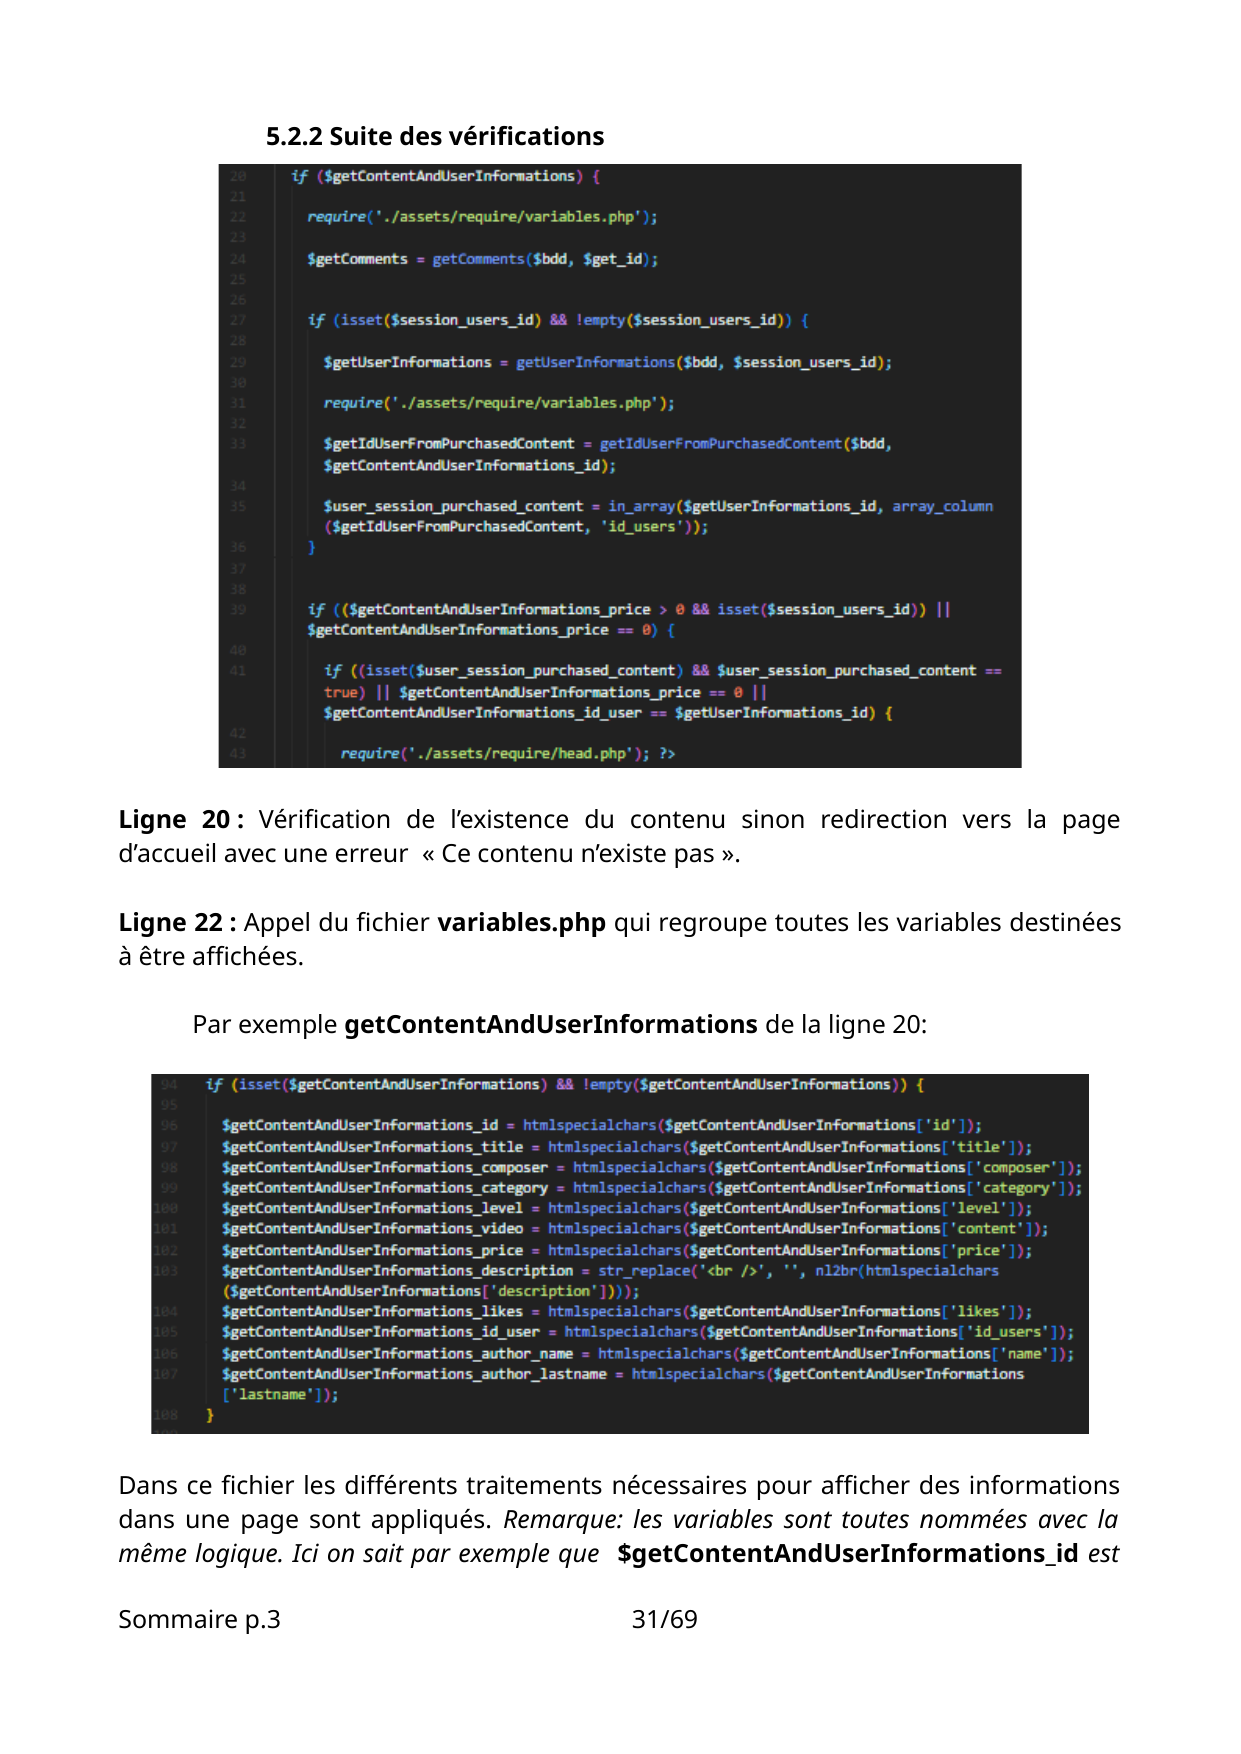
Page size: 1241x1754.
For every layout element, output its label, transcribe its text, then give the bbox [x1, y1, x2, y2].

text Dans ce fichier les différents traitements nécessaires pour afficher des informations dans une page sont appliqués. Remarque: les variables sont toutes nommées avec la même logique. Ici on sait par exemple que $getContentAndUserInformations_id est [118, 1468, 1122, 1570]
picture [151, 1074, 1089, 1434]
text Ligne 22 : Appel du fichier variables.php qui regroupe toutes les variables destinées à être affichées. [118, 904, 1122, 972]
picture [218, 164, 1022, 768]
text Ligne 20 : Vérification de l’existence du contenu sinon redirection vers la page d’accueil avec une erreur « Ce contenu n’existe pas ». [118, 802, 1122, 870]
subtitle 5.2.2 Suite des vérifications [118, 118, 1122, 152]
text Par exemple getContentAndUserInformations de la ligne 20: [118, 1006, 1122, 1040]
